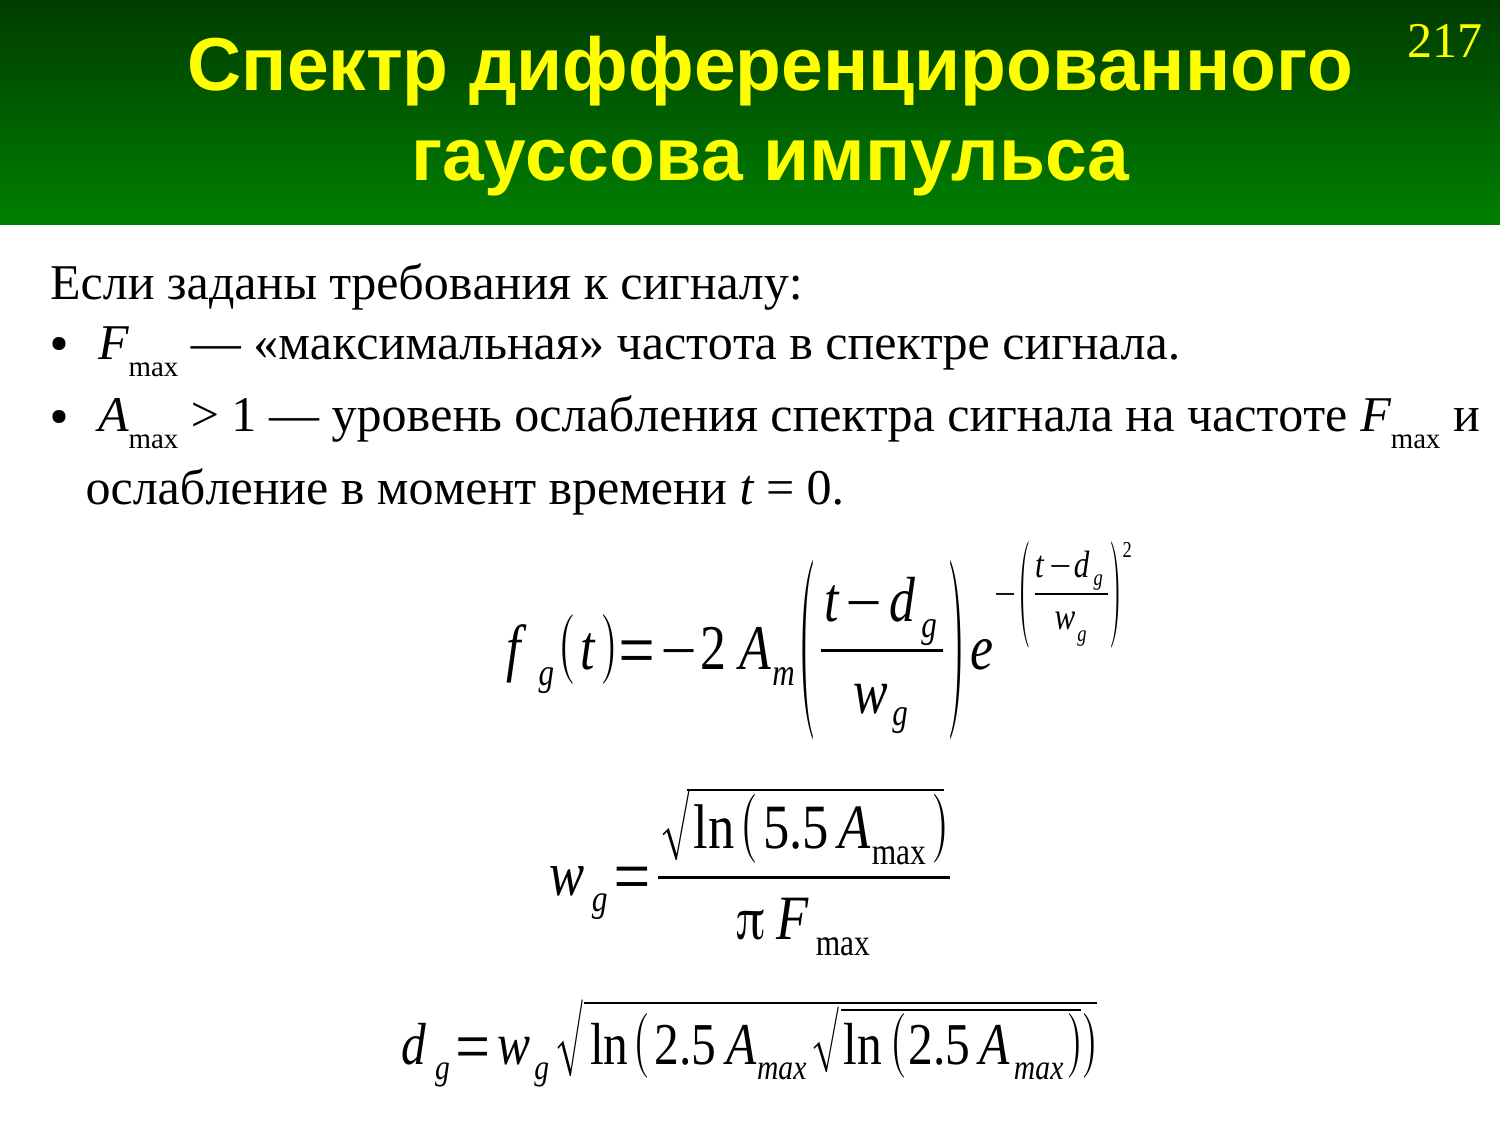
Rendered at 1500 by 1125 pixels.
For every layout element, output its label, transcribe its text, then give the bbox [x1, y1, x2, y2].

chart [483, 537, 1144, 745]
title Спектр дифференцированного гауссова импульса [100, 7, 1441, 204]
text_box Если заданы требования к сигналу: Fmax — «максимальная» частота в спектре сигнала. Amax > 1 — уровень ослабления спектра сигнала на частоте Fmax и ослабление в момент времени t = 0. [35, 242, 1500, 556]
chart [535, 785, 965, 963]
chart [388, 998, 1112, 1087]
